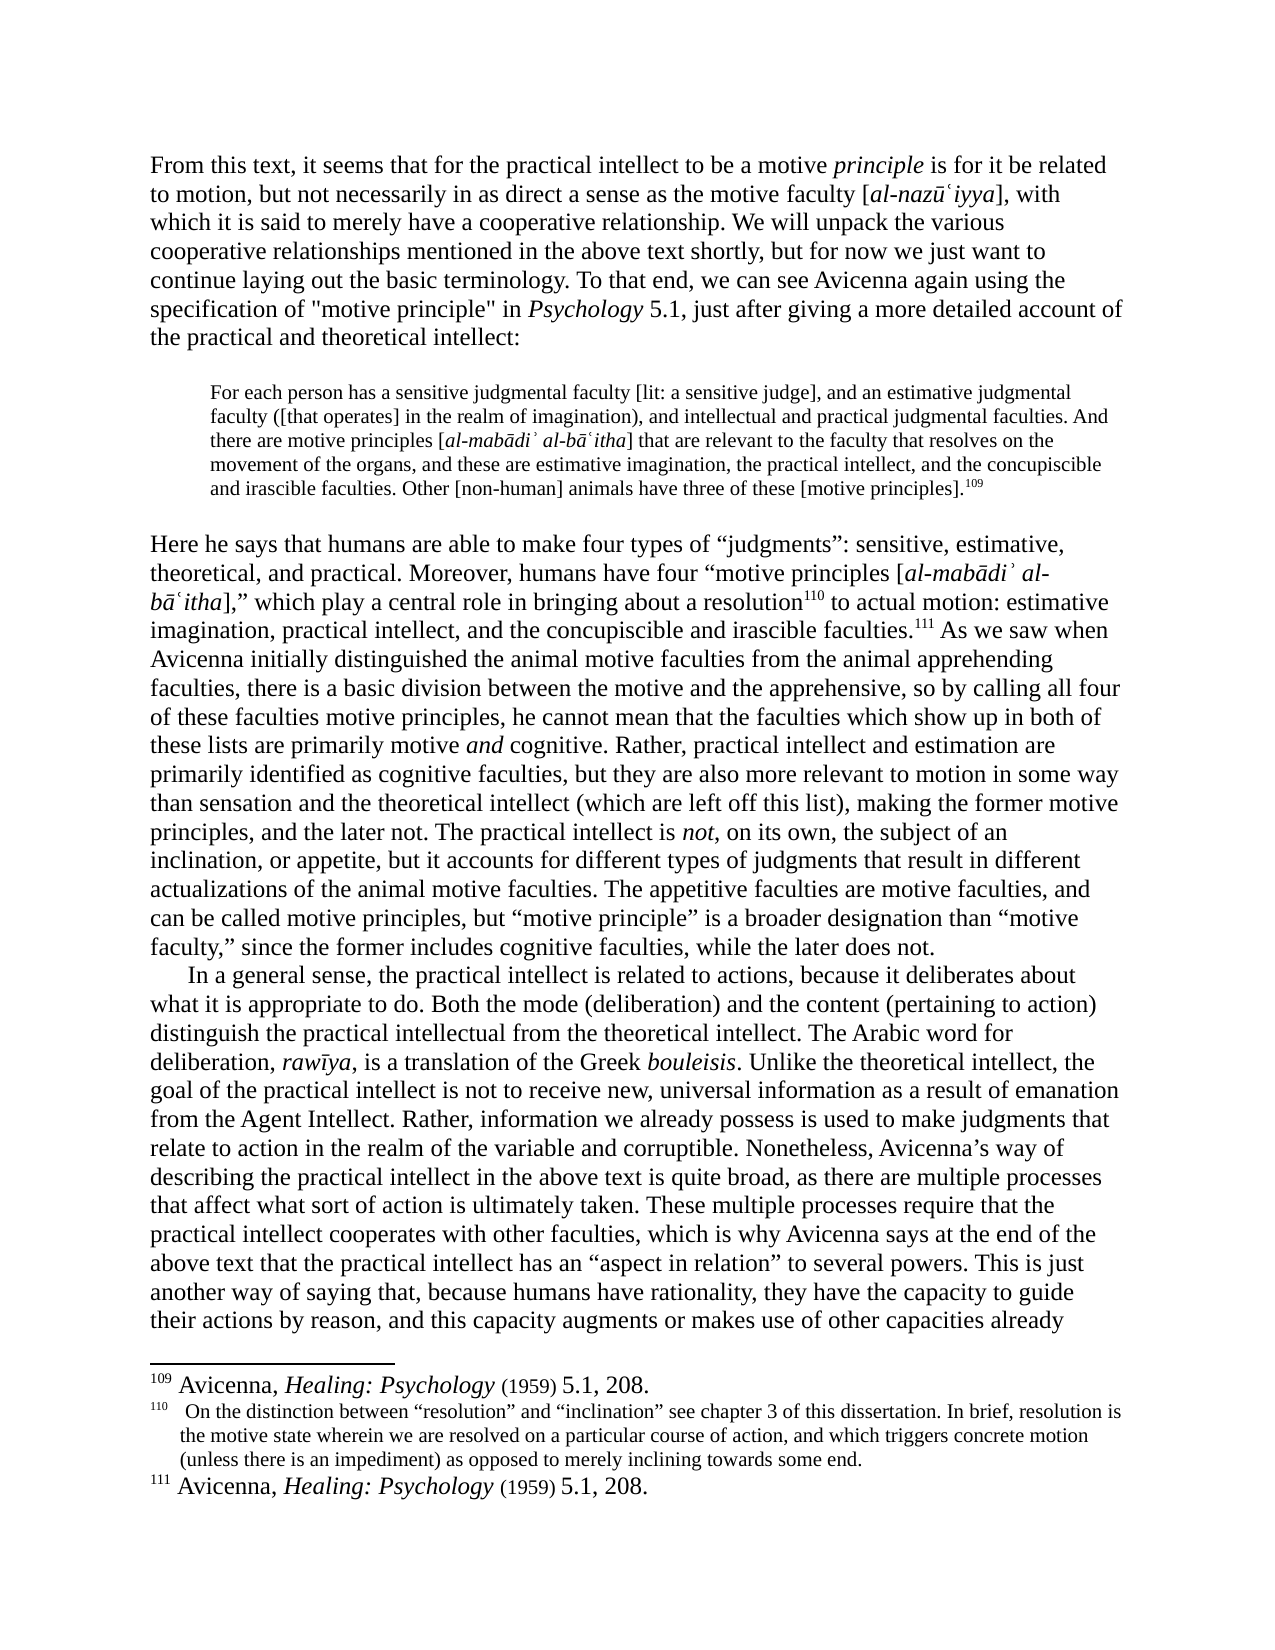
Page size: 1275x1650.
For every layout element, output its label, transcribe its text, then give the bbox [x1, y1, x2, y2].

text From this text, it seems that for the practical intellect to be a motive principle is for it be related to motion, but not necessarily in as direct a sense as the motive faculty [al-nazūʿiyya], with which it is said to merely have a cooperative relationship. We will unpack the various cooperative relationships mentioned in the above text shortly, but for now we just want to continue laying out the basic terminology. To that end, we can see Avicenna again using the specification of "motive principle" in Psychology 5.1, just after giving a more detailed account of the practical and theoretical intellect: [150, 150, 1125, 351]
text Avicenna, Healing: Psychology (1959) 5.1, 208. [150, 1370, 1125, 1399]
text On the distinction between “resolution” and “inclination” see chapter 3 of this dissertation. In brief, resolution is the motive state wherein we are resolved on a particular course of action, and which triggers concrete motion (unless there is an impediment) as opposed to merely inclining towards some end. [150, 1399, 1125, 1471]
text In a general sense, the practical intellect is related to actions, because it deliberates about what it is appropriate to do. Both the mode (deliberation) and the content (pertaining to action) distinguish the practical intellectual from the theoretical intellect. The Arabic word for deliberation, rawīya, is a translation of the Greek bouleisis. Unlike the theoretical intellect, the goal of the practical intellect is not to receive new, universal information as a result of emanation from the Agent Intellect. Rather, information we already possess is used to make judgments that relate to action in the realm of the variable and corruptible. Nonetheless, Avicenna’s way of describing the practical intellect in the above text is quite broad, as there are multiple processes that affect what sort of action is ultimately taken. These multiple processes require that the practical intellect cooperates with other faculties, which is why Avicenna says at the end of the above text that the practical intellect has an “aspect in relation” to several powers. This is just another way of saying that, because humans have rationality, they have the capacity to guide their actions by reason, and this capacity augments or makes use of other capacities already [150, 960, 1125, 1334]
text Avicenna, Healing: Psychology (1959) 5.1, 208. [150, 1471, 1125, 1500]
text For each person has a sensitive judgmental faculty [lit: a sensitive judge], and an estimative judgmental faculty ([that operates] in the realm of imagination), and intellectual and practical judgmental faculties. And there are motive principles [al-mabādiʾ al-bāʿitha] that are relevant to the faculty that resolves on the movement of the organs, and these are estimative imagination, the practical intellect, and the concupiscible and irascible faculties. Other [non-human] animals have three of these [motive principles]. [210, 380, 1125, 500]
text Here he says that humans are able to make four types of “judgments”: sensitive, estimative, theoretical, and practical. Moreover, humans have four “motive principles [al-mabādiʾ al-bāʿitha],” which play a central role in bringing about a resolution to actual motion: estimative imagination, practical intellect, and the concupiscible and irascible faculties. As we saw when Avicenna initially distinguished the animal motive faculties from the animal apprehending faculties, there is a basic division between the motive and the apprehensive, so by calling all four of these faculties motive principles, he cannot mean that the faculties which show up in both of these lists are primarily motive and cognitive. Rather, practical intellect and estimation are primarily identified as cognitive faculties, but they are also more relevant to motion in some way than sensation and the theoretical intellect (which are left off this list), making the former motive principles, and the later not. The practical intellect is not, on its own, the subject of an inclination, or appetite, but it accounts for different types of judgments that result in different actualizations of the animal motive faculties. The appetitive faculties are motive faculties, and can be called motive principles, but “motive principle” is a broader designation than “motive faculty,” since the former includes cognitive faculties, while the later does not. [150, 529, 1125, 960]
